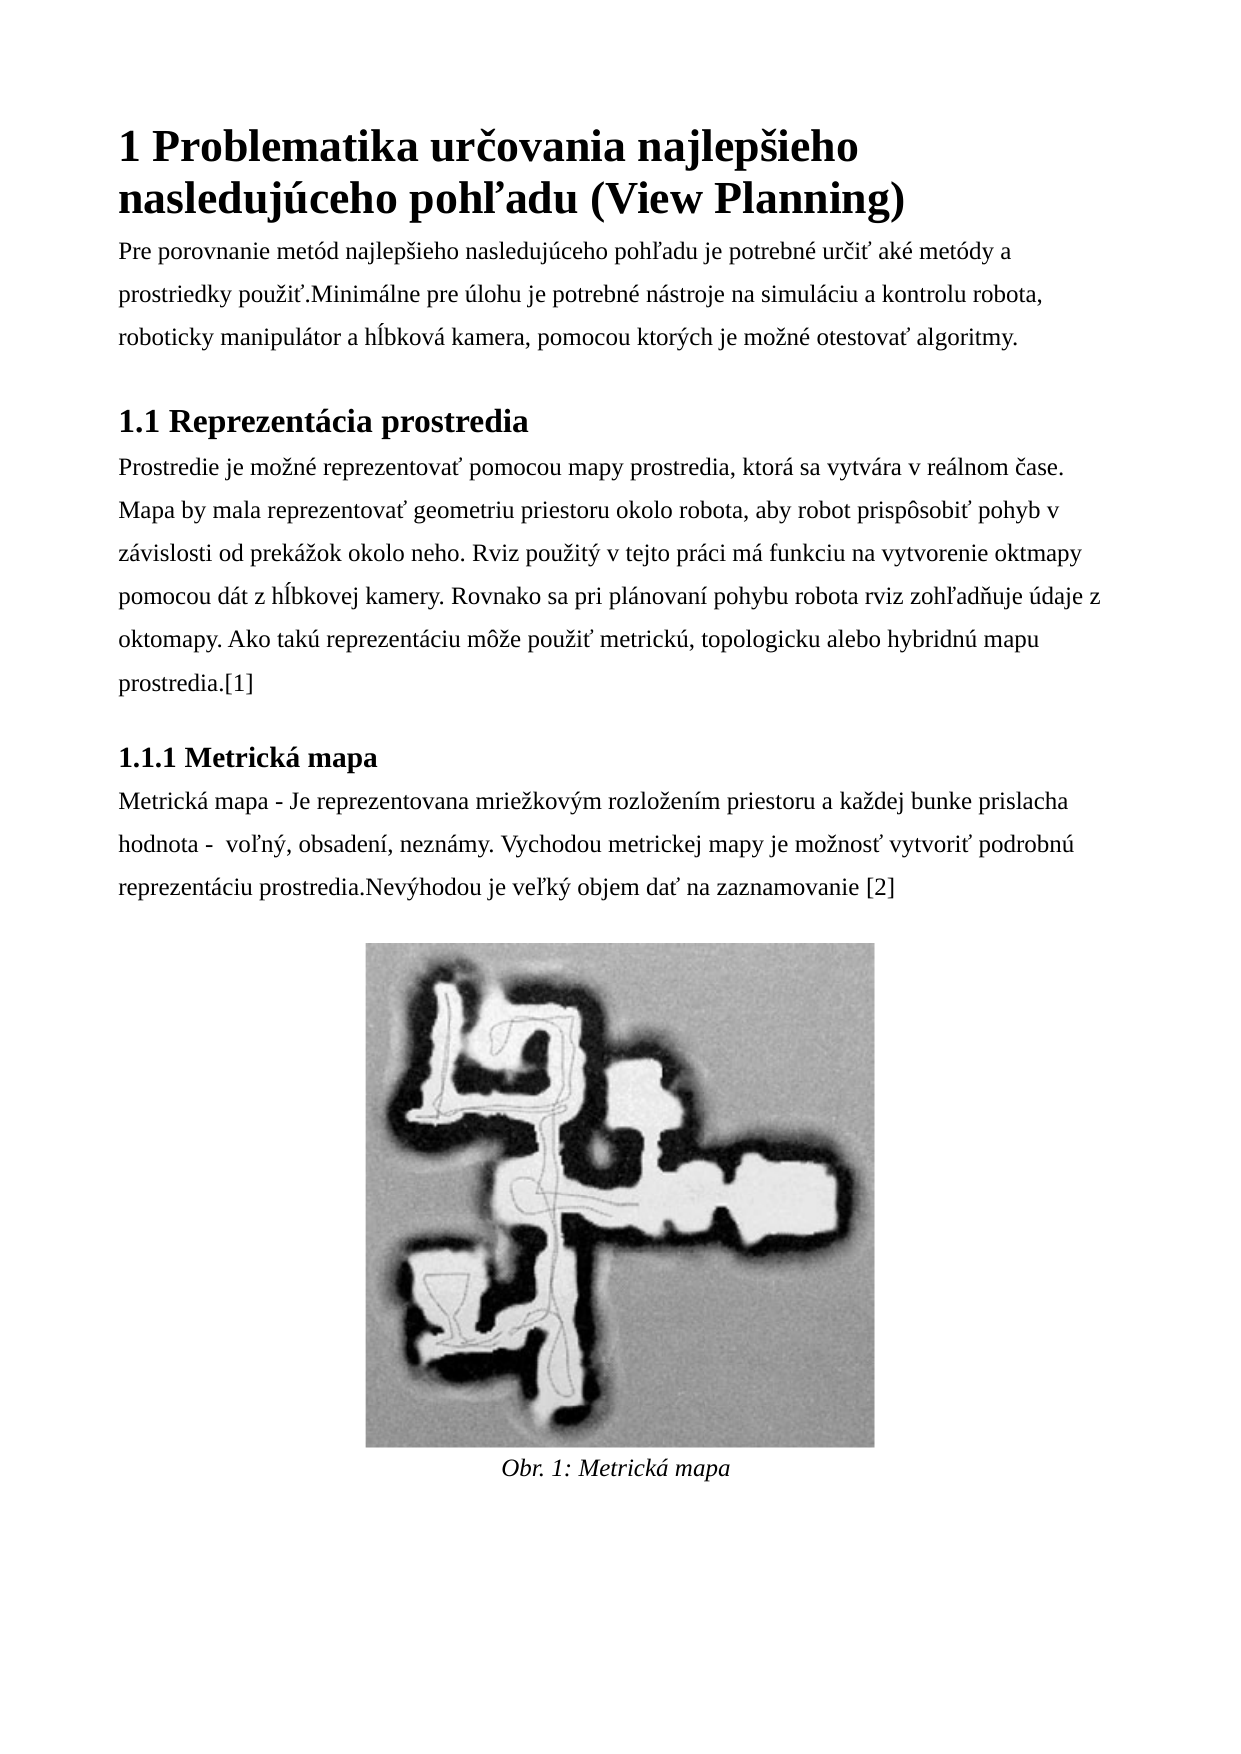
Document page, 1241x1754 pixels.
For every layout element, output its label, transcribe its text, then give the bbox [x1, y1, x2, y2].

subtitle Metrická mapa [118, 740, 1122, 774]
text Prostredie je možné reprezentovať pomocou mapy prostredia, ktorá sa vytvára v reálnom čase. Mapa by mala reprezentovať geometriu priestoru okolo robota, aby robot prispôsobiť pohyb v závislosti od prekážok okolo neho. Rviz použitý v tejto práci má funkciu na vytvorenie oktmapy pomocou dát z hĺbkovej kamery. Rovnako sa pri plánovaní pohybu robota rviz zohľadňuje údaje z oktomapy. Ako takú reprezentáciu môže použiť metrickú, topologicku alebo hybridnú mapu prostredia.[1] [118, 452, 1122, 696]
text Pre porovnanie metód najlepšieho nasledujúceho pohľadu je potrebné určiť aké metódy a prostriedky použiť.Minimálne pre úlohu je potrebné nástroje na simuláciu a kontrolu robota, roboticky manipulátor a hĺbková kamera, pomocou ktorých je možné otestovať algoritmy. [118, 236, 1122, 351]
text Obr. 1: Metrická mapa [366, 1448, 875, 1482]
text Metrická mapa - Je reprezentovana mriežkovým rozložením priestoru a každej bunke prislacha hodnota - voľný, obsadení, neznámy. Vychodou metrickej mapy je možnosť vytvoriť podrobnú reprezentáciu prostredia.Nevýhodou je veľký objem dať na zaznamovanie [2] [118, 786, 1122, 901]
subtitle Reprezentácia prostredia [118, 401, 1122, 439]
subtitle Problematika určovania najlepšieho nasledujúceho pohľadu (View Planning) [118, 118, 1122, 223]
picture [365, 942, 875, 1448]
